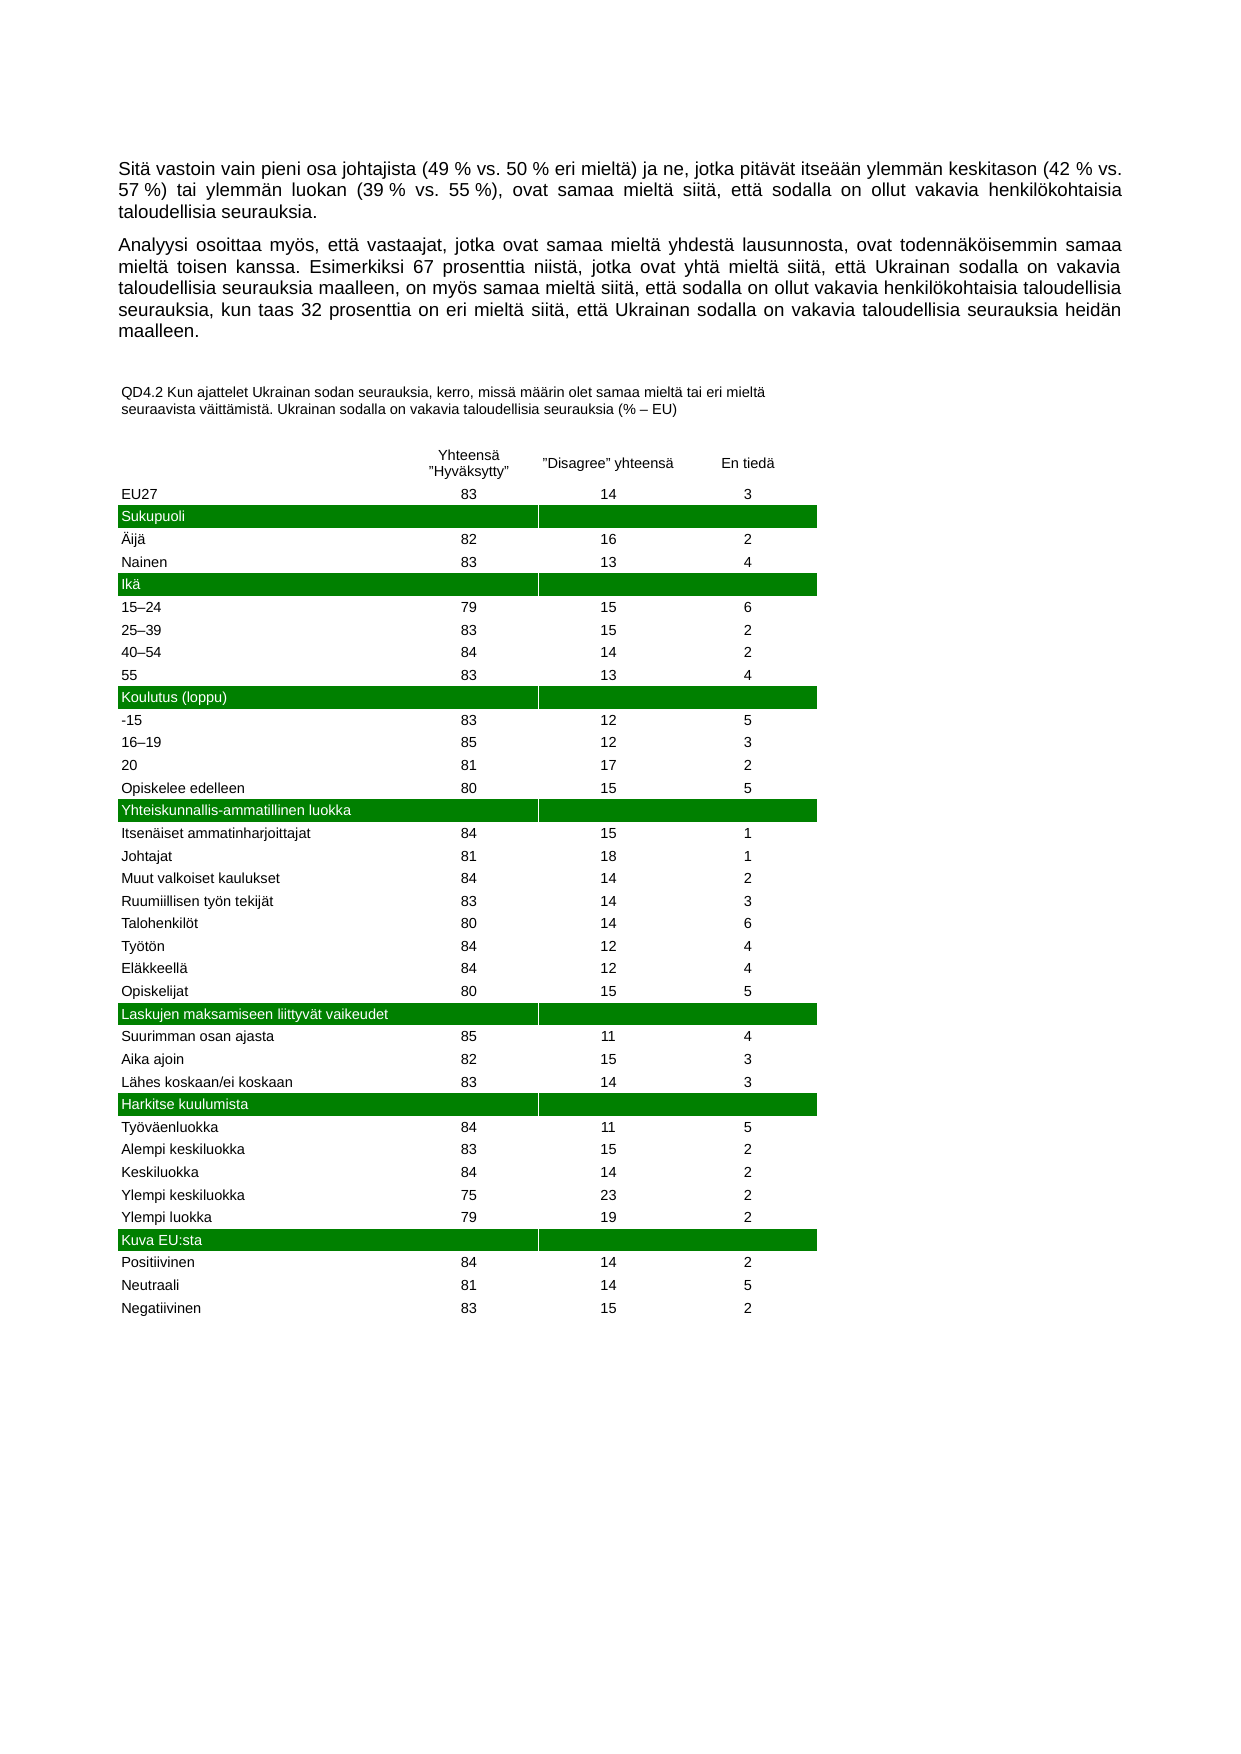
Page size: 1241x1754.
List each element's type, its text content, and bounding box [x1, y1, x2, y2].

table_cell 2 [678, 1138, 817, 1161]
table_cell [539, 1003, 678, 1025]
table_cell 2 [678, 1161, 817, 1183]
table_cell 2 [678, 1206, 817, 1228]
table_cell 83 [399, 664, 538, 686]
table_cell Johtajat [118, 844, 399, 867]
table_cell [539, 1093, 678, 1116]
table_cell Työväenluokka [118, 1116, 399, 1138]
table_cell 2 [678, 867, 817, 889]
table_cell 13 [539, 664, 678, 686]
table_cell 3 [678, 1070, 817, 1093]
table_cell Ikä [118, 573, 399, 596]
table_cell 85 [399, 731, 538, 754]
table_cell [399, 799, 538, 822]
table_cell 3 [678, 890, 817, 912]
table_cell 55 [118, 664, 399, 686]
table_cell 83 [399, 890, 538, 912]
table_cell [678, 573, 817, 596]
table_cell 13 [539, 550, 678, 573]
table_cell 14 [539, 641, 678, 663]
table_cell Alempi keskiluokka [118, 1138, 399, 1161]
table_cell 4 [678, 664, 817, 686]
table_cell 15–24 [118, 596, 399, 618]
table_cell Yhteensä ”Hyväksytty” [399, 443, 538, 483]
table_cell Ylempi luokka [118, 1206, 399, 1228]
table_cell En tiedä [678, 443, 817, 483]
table_cell 1 [678, 844, 817, 867]
table_cell [399, 421, 538, 443]
table_cell Lähes koskaan/ei koskaan [118, 1070, 399, 1093]
table_cell 40–54 [118, 641, 399, 663]
table_cell Suurimman osan ajasta [118, 1025, 399, 1048]
table_header QD4.2 Kun ajattelet Ukrainan sodan seurauksia, kerro, missä määrin olet samaa mieltä tai eri mieltä seuraavista väittämistä. Ukrainan sodalla on vakavia taloudellisia seurauksia (% – EU) [118, 381, 817, 421]
table_cell 14 [539, 912, 678, 935]
table_cell -15 [118, 709, 399, 731]
table_cell 15 [539, 822, 678, 844]
table_cell 2 [678, 1183, 817, 1206]
table_cell 84 [399, 957, 538, 980]
table_cell [539, 799, 678, 822]
table_cell 11 [539, 1025, 678, 1048]
table_cell 4 [678, 550, 817, 573]
table_cell [678, 421, 817, 443]
table_cell Eläkkeellä [118, 957, 399, 980]
table_cell Muut valkoiset kaulukset [118, 867, 399, 889]
table_cell 16 [539, 528, 678, 550]
table_cell [678, 1003, 817, 1025]
table_cell [118, 443, 399, 483]
table_cell 83 [399, 1070, 538, 1093]
table_cell 15 [539, 596, 678, 618]
table_cell [399, 1003, 538, 1025]
table_cell 2 [678, 618, 817, 641]
table_cell Äijä [118, 528, 399, 550]
table_cell ”Disagree” yhteensä [539, 443, 678, 483]
table_cell Opiskelee edelleen [118, 776, 399, 799]
table_cell 12 [539, 935, 678, 957]
table_cell [539, 421, 678, 443]
table_cell Laskujen maksamiseen liittyvät vaikeudet [118, 1003, 399, 1025]
table_cell 15 [539, 776, 678, 799]
table_cell [539, 686, 678, 709]
table_cell [399, 573, 538, 596]
table_cell 84 [399, 1116, 538, 1138]
table_cell 3 [678, 483, 817, 505]
table_cell Negatiivinen [118, 1296, 399, 1319]
table_cell [678, 505, 817, 528]
table_cell [539, 573, 678, 596]
table_cell 6 [678, 912, 817, 935]
table_cell Kuva EU:sta [118, 1229, 399, 1251]
table_cell 82 [399, 528, 538, 550]
table_cell [399, 505, 538, 528]
table_cell 6 [678, 596, 817, 618]
table_cell [539, 1229, 678, 1251]
table_cell 84 [399, 935, 538, 957]
table_cell 2 [678, 1251, 817, 1274]
table_cell [118, 421, 399, 443]
table_cell 15 [539, 1048, 678, 1070]
table_cell Harkitse kuulumista [118, 1093, 399, 1116]
table_cell Neutraali [118, 1274, 399, 1296]
table_cell 83 [399, 1296, 538, 1319]
table_cell 83 [399, 483, 538, 505]
table_cell 3 [678, 1048, 817, 1070]
table_cell 82 [399, 1048, 538, 1070]
table_cell 5 [678, 709, 817, 731]
table_cell 79 [399, 1206, 538, 1228]
table_cell Nainen [118, 550, 399, 573]
table_cell 5 [678, 980, 817, 1002]
table_cell 14 [539, 483, 678, 505]
table_cell 14 [539, 1161, 678, 1183]
table_cell 14 [539, 867, 678, 889]
table_cell 19 [539, 1206, 678, 1228]
table_cell 23 [539, 1183, 678, 1206]
table_cell 14 [539, 1070, 678, 1093]
table_cell 83 [399, 709, 538, 731]
table_cell [399, 1093, 538, 1116]
table_cell 11 [539, 1116, 678, 1138]
table_cell 25–39 [118, 618, 399, 641]
table_cell 12 [539, 709, 678, 731]
table_cell 2 [678, 641, 817, 663]
table_cell Keskiluokka [118, 1161, 399, 1183]
table_cell Aika ajoin [118, 1048, 399, 1070]
table_cell Itsenäiset ammatinharjoittajat [118, 822, 399, 844]
table_cell 2 [678, 754, 817, 776]
table_cell 83 [399, 618, 538, 641]
table_cell 79 [399, 596, 538, 618]
table_cell Opiskelijat [118, 980, 399, 1002]
table_cell EU27 [118, 483, 399, 505]
table_cell 15 [539, 1138, 678, 1161]
table_cell Työtön [118, 935, 399, 957]
table_cell 80 [399, 776, 538, 799]
table_cell 18 [539, 844, 678, 867]
table_cell 5 [678, 776, 817, 799]
table_cell 84 [399, 1161, 538, 1183]
table_cell [539, 505, 678, 528]
table_cell Ruumiillisen työn tekijät [118, 890, 399, 912]
table_cell 14 [539, 1251, 678, 1274]
table_cell 2 [678, 528, 817, 550]
table_cell 17 [539, 754, 678, 776]
table_cell 83 [399, 550, 538, 573]
table_cell 12 [539, 957, 678, 980]
table_cell 81 [399, 1274, 538, 1296]
table_cell 84 [399, 822, 538, 844]
table_cell 84 [399, 867, 538, 889]
table_cell 85 [399, 1025, 538, 1048]
table_cell 1 [678, 822, 817, 844]
table_cell 14 [539, 1274, 678, 1296]
table_cell 3 [678, 731, 817, 754]
table_cell [678, 1093, 817, 1116]
table_cell 15 [539, 980, 678, 1002]
table_cell 81 [399, 754, 538, 776]
table_cell 4 [678, 1025, 817, 1048]
table_cell 14 [539, 890, 678, 912]
table_cell 4 [678, 957, 817, 980]
table_cell 4 [678, 935, 817, 957]
text Sitä vastoin vain pieni osa johtajista (49 % vs. 50 % eri mieltä) ja ne, jotka pitävät itseään ylemmän keskitason (42 % vs. 57 %) tai ylemmän luokan (39 % vs. 55 %), ovat samaa mieltä siitä, että sodalla on ollut vakavia henkilökohtaisia taloudellisia seurauksia. [118, 157, 1122, 222]
table_cell 20 [118, 754, 399, 776]
table_cell Positiivinen [118, 1251, 399, 1274]
table_cell Sukupuoli [118, 505, 399, 528]
table_cell Koulutus (loppu) [118, 686, 399, 709]
table_cell 5 [678, 1274, 817, 1296]
table_cell 80 [399, 912, 538, 935]
table_cell 16–19 [118, 731, 399, 754]
table_cell 84 [399, 1251, 538, 1274]
table_cell 75 [399, 1183, 538, 1206]
table_cell 5 [678, 1116, 817, 1138]
table_cell 2 [678, 1296, 817, 1319]
table_cell Talohenkilöt [118, 912, 399, 935]
table_cell 15 [539, 1296, 678, 1319]
table_cell Ylempi keskiluokka [118, 1183, 399, 1206]
table_cell 84 [399, 641, 538, 663]
table_cell [678, 799, 817, 822]
table_cell [399, 1229, 538, 1251]
table_cell 12 [539, 731, 678, 754]
text Analyysi osoittaa myös, että vastaajat, jotka ovat samaa mieltä yhdestä lausunnosta, ovat todennäköisemmin samaa mieltä toisen kanssa. Esimerkiksi 67 prosenttia niistä, jotka ovat yhtä mieltä siitä, että Ukrainan sodalla on vakavia taloudellisia seurauksia maalleen, on myös samaa mieltä siitä, että sodalla on ollut vakavia henkilökohtaisia taloudellisia seurauksia, kun taas 32 prosenttia on eri mieltä siitä, että Ukrainan sodalla on vakavia taloudellisia seurauksia heidän maalleen. [118, 234, 1122, 342]
table_cell 83 [399, 1138, 538, 1161]
table_cell [399, 686, 538, 709]
table_cell 81 [399, 844, 538, 867]
table_cell Yhteiskunnallis-ammatillinen luokka [118, 799, 399, 822]
table_cell 80 [399, 980, 538, 1002]
table_cell [678, 686, 817, 709]
table_cell 15 [539, 618, 678, 641]
table_cell [678, 1229, 817, 1251]
